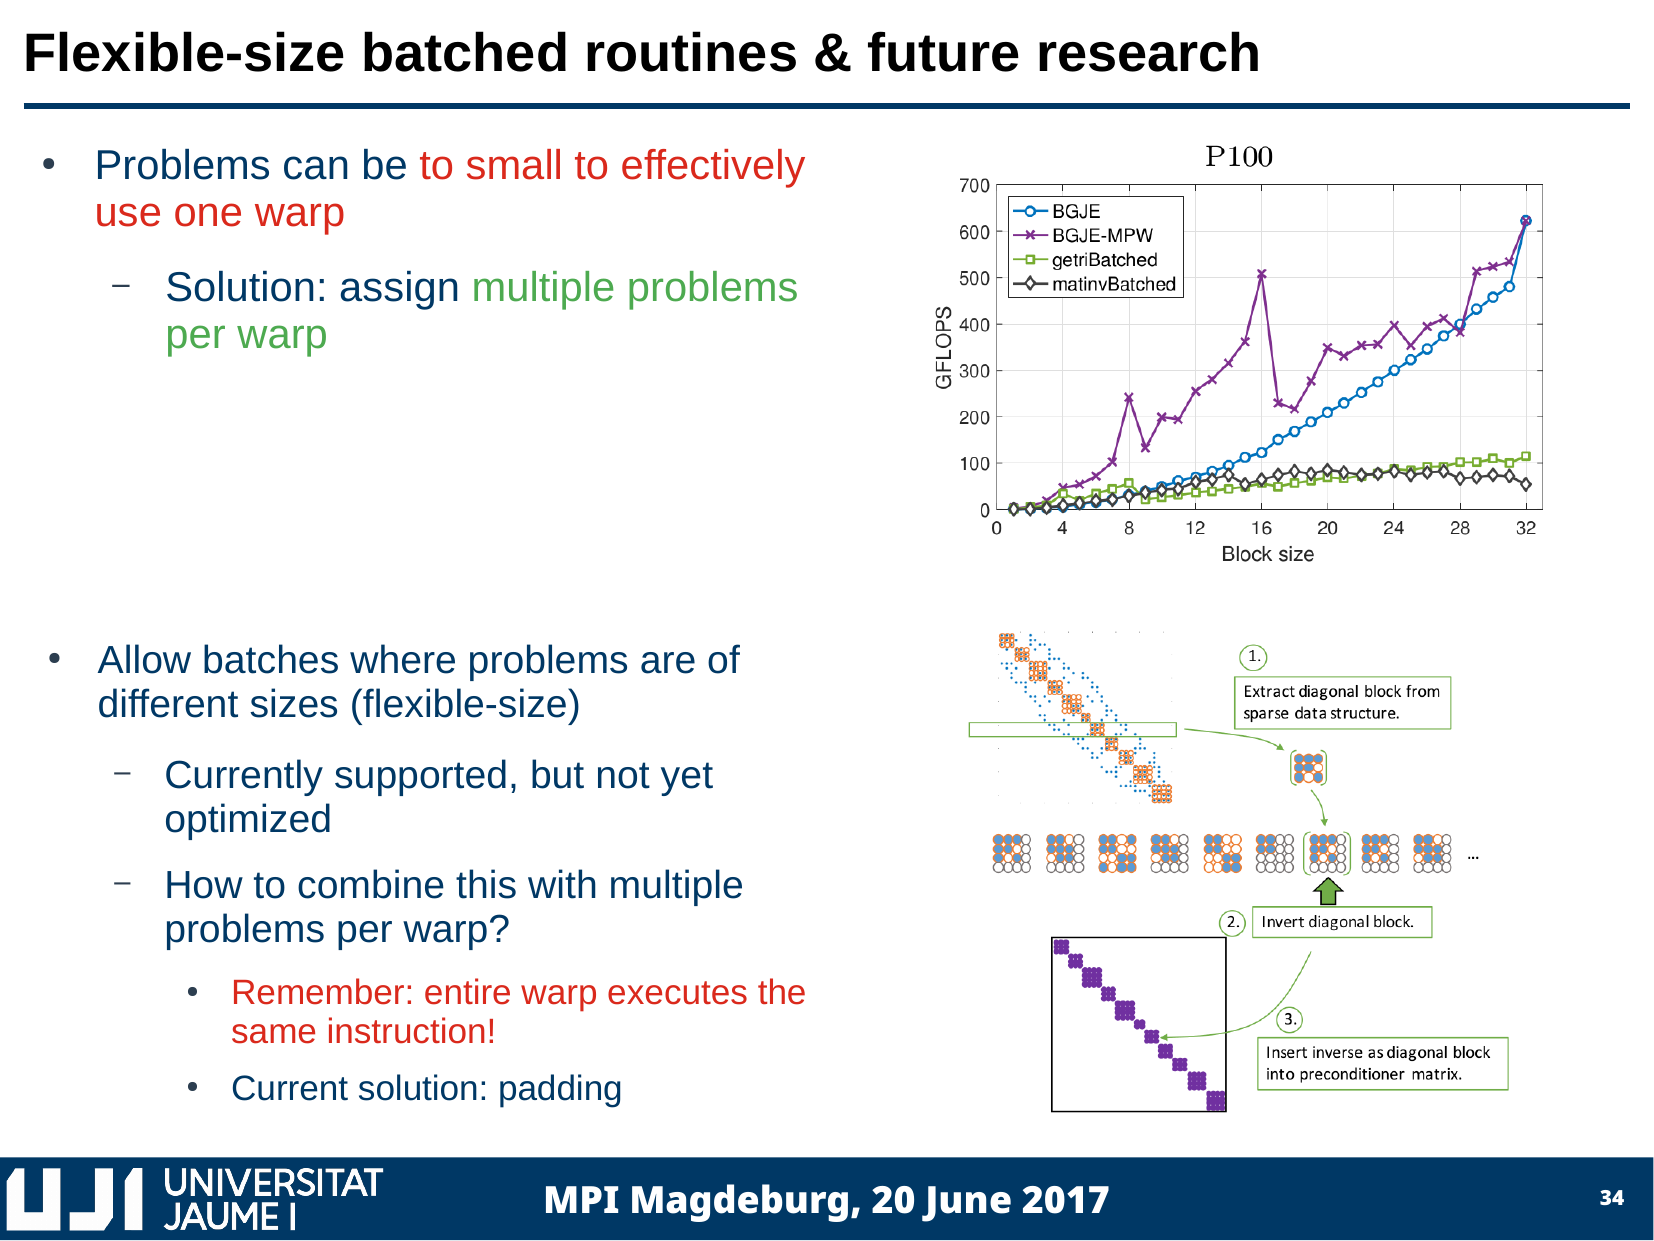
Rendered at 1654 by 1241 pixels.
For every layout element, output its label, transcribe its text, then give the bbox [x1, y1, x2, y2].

picture [921, 123, 1583, 579]
list Problems can be to small to effectively use one warp Solution: assign multiple problems per warp [23, 141, 808, 615]
picture [944, 615, 1536, 1147]
list Allow batches where problems are of different sizes (flexible-size) Currently supported, but not yet optimized How to combine this with multiple problems per warp? Remember: entire warp executes the same instruction! Current solution: padding [31, 637, 815, 1112]
picture [0, 1158, 390, 1241]
title Flexible-size batched routines & future research [23, 0, 1630, 107]
